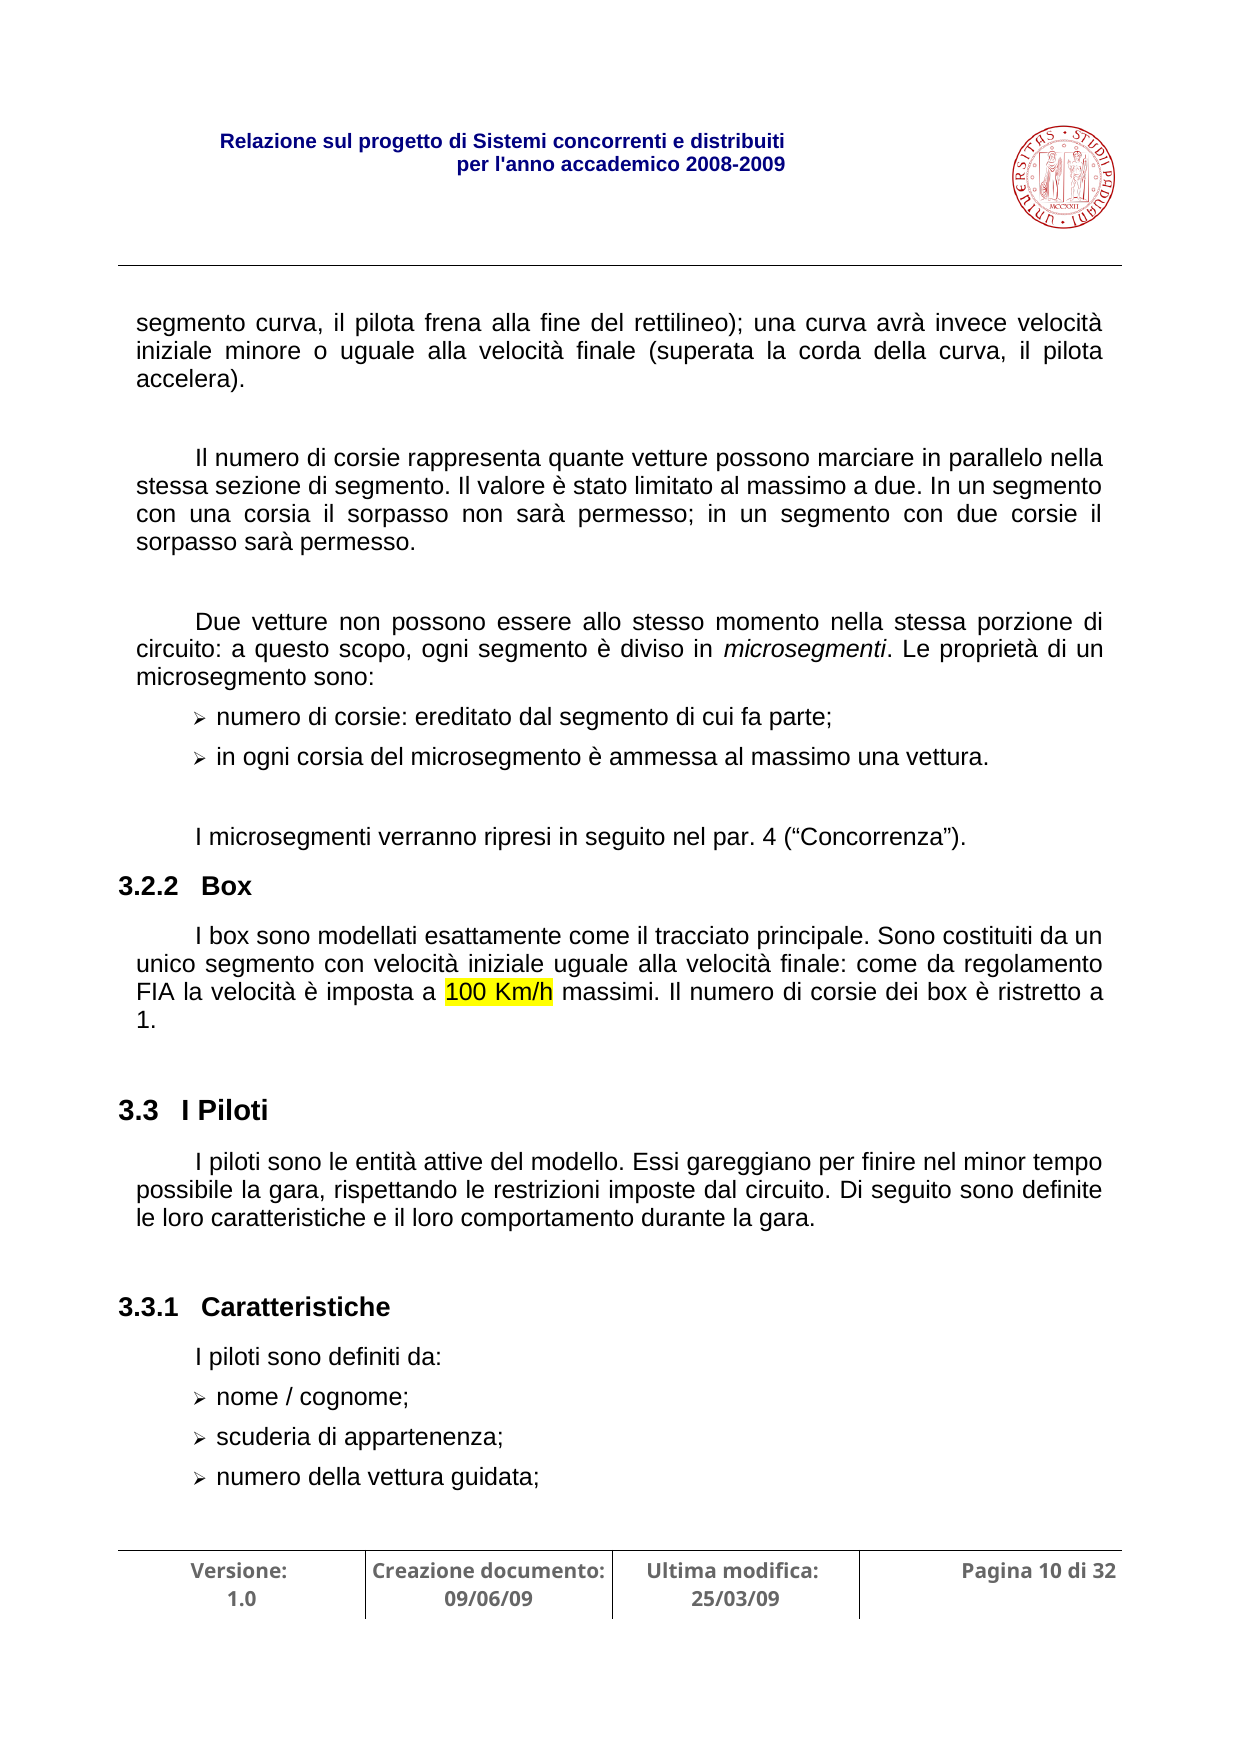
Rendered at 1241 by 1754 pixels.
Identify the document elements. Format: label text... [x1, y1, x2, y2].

text I piloti sono le entità attive del modello. Essi gareggiano per finire nel minor tempo possibile la gara, rispettando le restrizioni imposte dal circuito. Di seguito sono definite le loro caratteristiche e il loro comportamento durante la gara. [136, 1148, 1104, 1231]
picture [1010, 123, 1117, 231]
list numero di corsie: ereditato dal segmento di cui fa parte; [183, 703, 1122, 731]
list scuderia di appartenenza; [183, 1422, 1122, 1450]
list numero della vettura guidata; [183, 1462, 1122, 1490]
subtitle Caratteristiche [118, 1292, 1122, 1322]
text Il numero di corsie rappresenta quante vetture possono marciare in parallelo nella stessa sezione di segmento. Il valore è stato limitato al massimo a due. In un segmento con una corsia il sorpasso non sarà permesso; in un segmento con due corsie il sorpasso sarà permesso. [136, 444, 1104, 556]
list in ogni corsia del microsegmento è ammessa al massimo una vettura. [183, 743, 1122, 771]
text I microsegmenti verranno ripresi in seguito nel par. 4 (“Concorrenza”). [136, 822, 1104, 850]
text I box sono modellati esattamente come il tracciato principale. Sono costituiti da un unico segmento con velocità iniziale uguale alla velocità finale: come da regolamento FIA la velocità è imposta a 100 Km/h massimi. Il numero di corsie dei box è ristretto a 1. [136, 922, 1104, 1034]
text I piloti sono definiti da: [136, 1343, 1104, 1371]
subtitle Box [118, 871, 1122, 901]
subtitle I Piloti [118, 1094, 1122, 1127]
text segmento curva, il pilota frena alla fine del rettilineo); una curva avrà invece velocità iniziale minore o uguale alla velocità finale (superata la corda della curva, il pilota accelera). [136, 309, 1104, 392]
text Due vetture non possono essere allo stesso momento nella stessa porzione di circuito: a questo scopo, ogni segmento è diviso in microsegmenti. Le proprietà di un microsegmento sono: [136, 607, 1104, 691]
list nome / cognome; [183, 1383, 1122, 1411]
